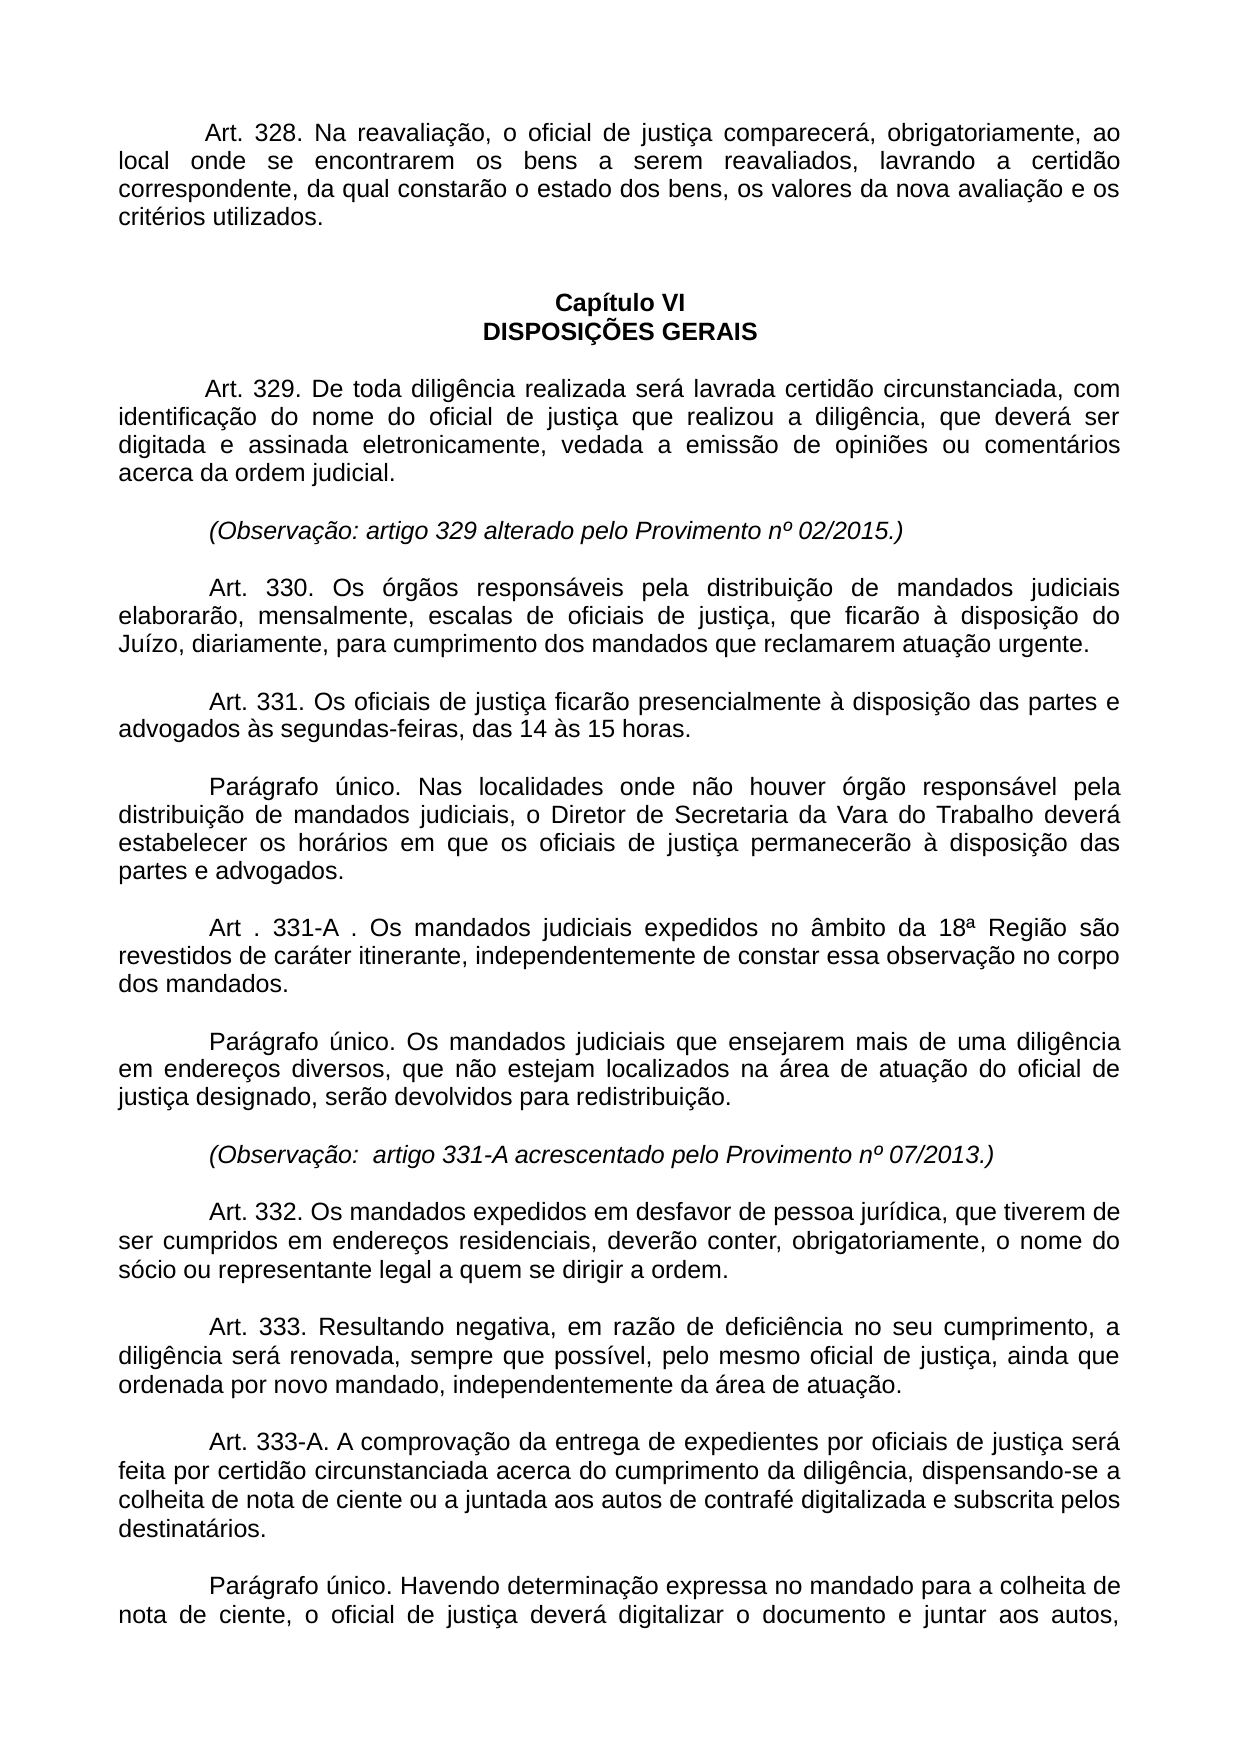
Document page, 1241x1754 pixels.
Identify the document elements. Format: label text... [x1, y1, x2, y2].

text Capítulo VI [118, 288, 1122, 317]
text Art. 333-A. A comprovação da entrega de expedientes por oficiais de justiça será feita por certidão circunstanciada acerca do cumprimento da diligência, dispensando-se a colheita de nota de ciente ou a juntada aos autos de contrafé digitalizada e subscrita pelos destinatários. [118, 1427, 1122, 1542]
text Art. 331. Os oficiais de justiça ficarão presencialmente à disposição das partes e advogados às segundas-feiras, das 14 às 15 horas. [118, 686, 1122, 743]
text (Observação: artigo 331-A acrescentado pelo Provimento nº 07/2013.) [118, 1140, 1122, 1168]
text Art. 333. Resultando negativa, em razão de deficiência no seu cumprimento, a diligência será renovada, sempre que possível, pelo mesmo oficial de justiça, ainda que ordenada por novo mandado, independentemente da área de atuação. [118, 1312, 1122, 1398]
text (Observação: artigo 329 alterado pelo Provimento nº 02/2015.) [118, 516, 1122, 544]
text Art. 330. Os órgãos responsáveis pela distribuição de mandados judiciais elaborarão, mensalmente, escalas de oficiais de justiça, que ficarão à disposição do Juízo, diariamente, para cumprimento dos mandados que reclamarem atuação urgente. [118, 573, 1122, 658]
text Art . 331-A . Os mandados judiciais expedidos no âmbito da 18ª Região são revestidos de caráter itinerante, independentemente de constar essa observação no corpo dos mandados. [118, 913, 1122, 998]
text DISPOSIÇÕES GERAIS [118, 317, 1122, 346]
text Parágrafo único. Os mandados judiciais que ensejarem mais de uma diligência em endereços diversos, que não estejam localizados na área de atuação do oficial de justiça designado, serão devolvidos para redistribuição. [118, 1026, 1122, 1111]
text Parágrafo único. Nas localidades onde não houver órgão responsável pela distribuição de mandados judiciais, o Diretor de Secretaria da Vara do Trabalho deverá estabelecer os horários em que os oficiais de justiça permanecerão à disposição das partes e advogados. [118, 772, 1122, 884]
text Parágrafo único. Havendo determinação expressa no mandado para a colheita de nota de ciente, o oficial de justiça deverá digitalizar o documento e juntar aos autos, [118, 1571, 1122, 1628]
text Art. 329. De toda diligência realizada será lavrada certidão circunstanciada, com identificação do nome do oficial de justiça que realizou a diligência, que deverá ser digitada e assinada eletronicamente, vedada a emissão de opiniões ou comentários acerca da ordem judicial. [118, 374, 1122, 487]
text Art. 328. Na reavaliação, o oficial de justiça comparecerá, obrigatoriamente, ao local onde se encontrarem os bens a serem reavaliados, lavrando a certidão correspondente, da qual constarão o estado dos bens, os valores da nova avaliação e os critérios utilizados. [118, 118, 1122, 231]
text Art. 332. Os mandados expedidos em desfavor de pessoa jurídica, que tiverem de ser cumpridos em endereços residenciais, deverão conter, obrigatoriamente, o nome do sócio ou representante legal a quem se dirigir a ordem. [118, 1197, 1122, 1283]
